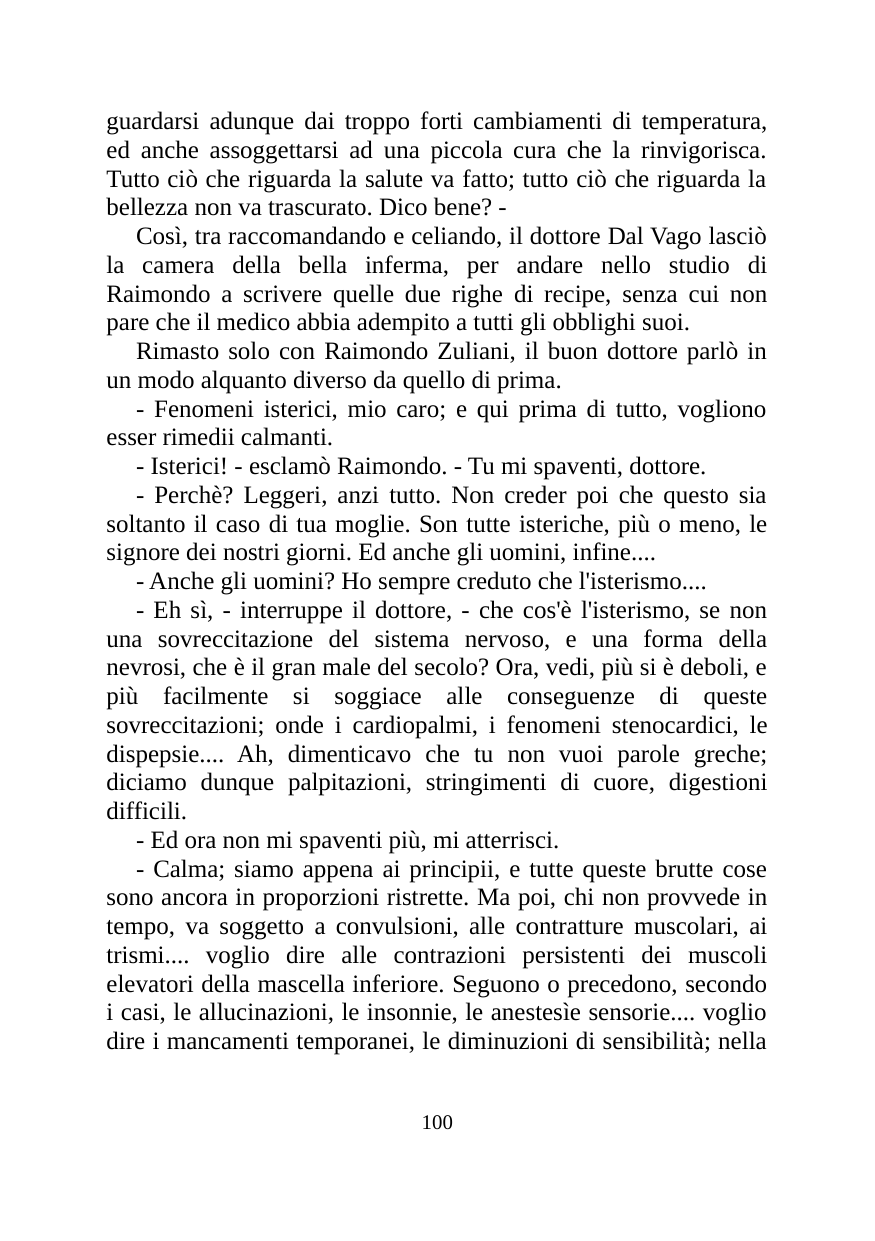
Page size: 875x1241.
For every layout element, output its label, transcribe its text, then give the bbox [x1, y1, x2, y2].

text - Perchè? Leggeri, anzi tutto. Non creder poi che questo sia soltanto il caso di tua moglie. Son tutte isteriche, più o meno, le signore dei nostri giorni. Ed anche gli uomini, infine.... [106, 480, 768, 566]
text guardarsi adunque dai troppo forti cambiamenti di temperatura, ed anche assoggettarsi ad una piccola cura che la rinvigorisca. Tutto ciò che riguarda la salute va fatto; tutto ciò che riguarda la bellezza non va trascurato. Dico bene? - [106, 106, 768, 221]
text - Isterici! - esclamò Raimondo. - Tu mi spaventi, dottore. [106, 451, 768, 480]
text Così, tra raccomandando e celiando, il dottore Dal Vago lasciò la camera della bella inferma, per andare nello studio di Raimondo a scrivere quelle due righe di recipe, senza cui non pare che il medico abbia adempito a tutti gli obblighi suoi. [106, 221, 768, 336]
text - Fenomeni isterici, mio caro; e qui prima di tutto, vogliono esser rimedii calmanti. [106, 394, 768, 451]
text - Eh sì, - interruppe il dottore, - che cos'è l'isterismo, se non una sovreccitazione del sistema nervoso, e una forma della nevrosi, che è il gran male del secolo? Ora, vedi, più si è deboli, e più facilmente si soggiace alle conseguenze di queste sovreccitazioni; onde i cardiopalmi, i fenomeni stenocardici, le dispepsie.... Ah, dimenticavo che tu non vuoi parole greche; diciamo dunque palpitazioni, stringimenti di cuore, digestioni difficili. [106, 595, 768, 825]
text - Calma; siamo appena ai principii, e tutte queste brutte cose sono ancora in proporzioni ristrette. Ma poi, chi non provvede in tempo, va soggetto a convulsioni, alle contratture muscolari, ai trismi.... voglio dire alle contrazioni persistenti dei muscoli elevatori della mascella inferiore. Seguono o precedono, secondo i casi, le allucinazioni, le insonnie, le anestesìe sensorie.... voglio dire i mancamenti temporanei, le diminuzioni di sensibilità; nella [106, 854, 768, 1055]
text - Anche gli uomini? Ho sempre creduto che l'isterismo.... [106, 566, 768, 595]
text - Ed ora non mi spaventi più, mi atterrisci. [106, 825, 768, 854]
text Rimasto solo con Raimondo Zuliani, il buon dottore parlò in un modo alquanto diverso da quello di prima. [106, 336, 768, 394]
